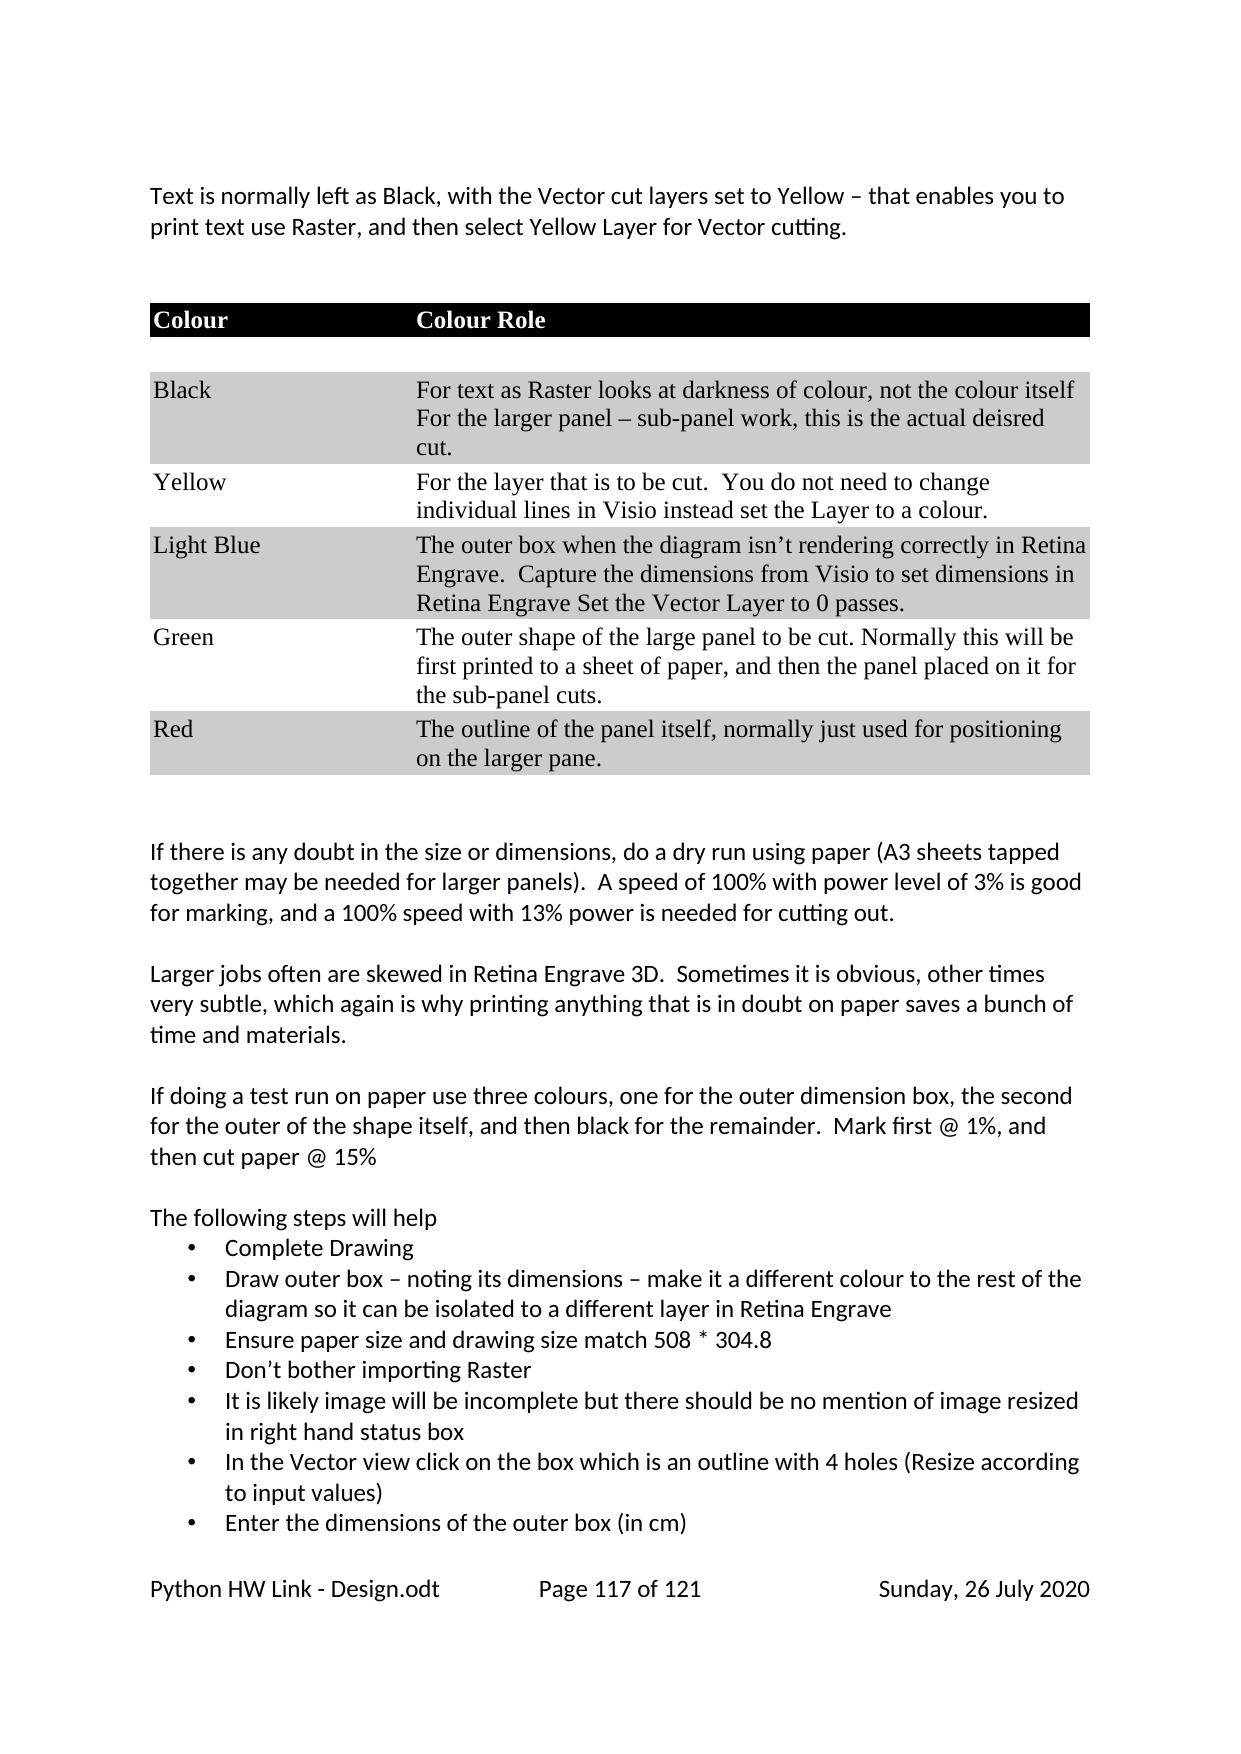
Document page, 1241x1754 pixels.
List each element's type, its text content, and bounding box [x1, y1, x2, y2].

table_cell For text as Raster looks at darkness of colour, not the colour itself For the larger panel – sub-panel work, this is the actual deisred cut. [413, 372, 1090, 464]
table_cell For the layer that is to be cut. You do not need to change individual lines in Visio instead set the Layer to a colour. [413, 464, 1090, 527]
table_header Colour Role [413, 303, 1090, 337]
table_cell Black [150, 372, 413, 464]
text If doing a test run on paper use three colours, one for the outer dimension box, the second for the outer of the shape itself, and then black for the remainder. Mark first @ 1%, and then cut paper @ 15% [150, 1080, 1090, 1171]
table_cell The outer box when the diagram isn’t rendering correctly in Retina Engrave. Capture the dimensions from Visio to set dimensions in Retina Engrave Set the Vector Layer to 0 passes. [413, 527, 1090, 619]
text If there is any doubt in the size or dimensions, do a dry run using paper (A3 sheets tapped together may be needed for larger panels). A speed of 100% with power level of 3% is good for marking, and a 100% speed with 13% power is needed for cutting out. [150, 836, 1090, 927]
table_cell Yellow [150, 464, 413, 527]
list In the Vector view click on the box which is an outline with 4 holes (Resize according to input values) [187, 1446, 1090, 1507]
text Text is normally left as Black, with the Vector cut layers set to Yellow – that enables you to print text use Raster, and then select Yellow Layer for Vector cutting. [150, 181, 1090, 242]
table_header Colour [150, 303, 413, 337]
list Don’t bother importing Raster [187, 1354, 1090, 1385]
table_cell Green [150, 619, 413, 711]
list Complete Drawing [187, 1232, 1090, 1263]
table_cell [413, 337, 1090, 372]
list It is likely image will be incomplete but there should be no mention of image resized in right hand status box [187, 1385, 1090, 1446]
text Larger jobs often are skewed in Retina Engrave 3D. Sometimes it is obvious, other times very subtle, which again is why printing anything that is in doubt on paper saves a bunch of time and materials. [150, 958, 1090, 1049]
table_cell The outer shape of the large panel to be cut. Normally this will be first printed to a sheet of paper, and then the panel placed on it for the sub-panel cuts. [413, 619, 1090, 711]
text The following steps will help [150, 1202, 1090, 1232]
table_cell Red [150, 711, 413, 775]
list Enter the dimensions of the outer box (in cm) [187, 1507, 1090, 1538]
list Ensure paper size and drawing size match 508 * 304.8 [187, 1324, 1090, 1354]
list Draw outer box – noting its dimensions – make it a different colour to the rest of the diagram so it can be isolated to a different layer in Retina Engrave [187, 1263, 1090, 1324]
table_cell The outline of the panel itself, normally just used for positioning on the larger pane. [413, 711, 1090, 775]
table_cell Light Blue [150, 527, 413, 619]
table_cell [150, 337, 413, 372]
